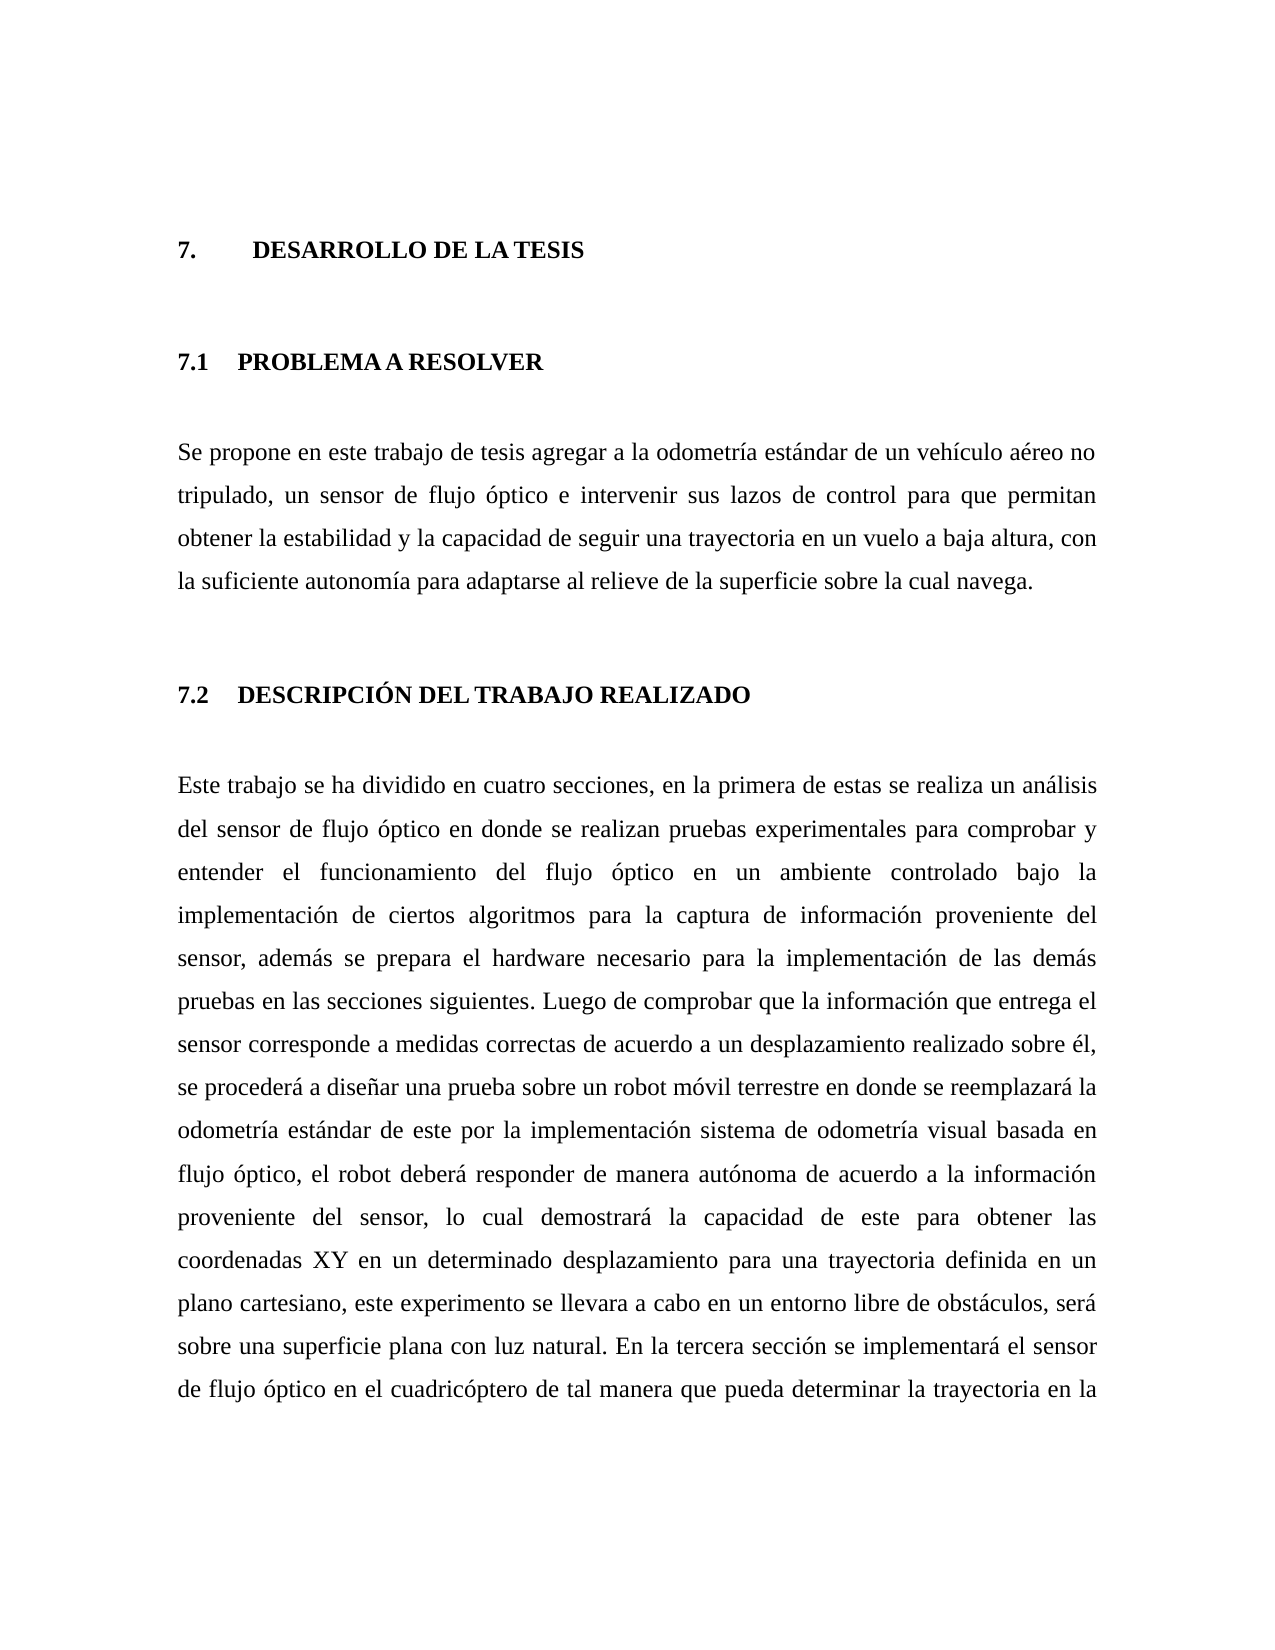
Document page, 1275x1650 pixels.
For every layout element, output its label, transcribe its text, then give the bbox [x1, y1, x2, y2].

subtitle DESARROLLO DE LA TESIS [177, 235, 1098, 264]
text Este trabajo se ha dividido en cuatro secciones, en la primera de estas se realiza un análisis del sensor de flujo óptico en donde se realizan pruebas experimentales para comprobar y entender el funcionamiento del flujo óptico en un ambiente controlado bajo la implementación de ciertos algoritmos para la captura de información proveniente del sensor, además se prepara el hardware necesario para la implementación de las demás pruebas en las secciones siguientes. Luego de comprobar que la información que entrega el sensor corresponde a medidas correctas de acuerdo a un desplazamiento realizado sobre él, se procederá a diseñar una prueba sobre un robot móvil terrestre en donde se reemplazará la odometría estándar de este por la implementación sistema de odometría visual basada en flujo óptico, el robot deberá responder de manera autónoma de acuerdo a la información proveniente del sensor, lo cual demostrará la capacidad de este para obtener las coordenadas XY en un determinado desplazamiento para una trayectoria definida en un plano cartesiano, este experimento se llevara a cabo en un entorno libre de obstáculos, será sobre una superficie plana con luz natural. En la tercera sección se implementará el sensor de flujo óptico en el cuadricóptero de tal manera que pueda determinar la trayectoria en la [177, 771, 1098, 1403]
subtitle PROBLEMA A RESOLVER [177, 347, 1098, 375]
text Se propone en este trabajo de tesis agregar a la odometría estándar de un vehículo aéreo no tripulado, un sensor de flujo óptico e intervenir sus lazos de control para que permitan obtener la estabilidad y la capacidad de seguir una trayectoria en un vuelo a baja altura, con la suficiente autonomía para adaptarse al relieve de la superficie sobre la cual navega. [177, 437, 1098, 595]
subtitle DESCRIPCIÓN DEL TRABAJO REALIZADO [177, 680, 1098, 709]
